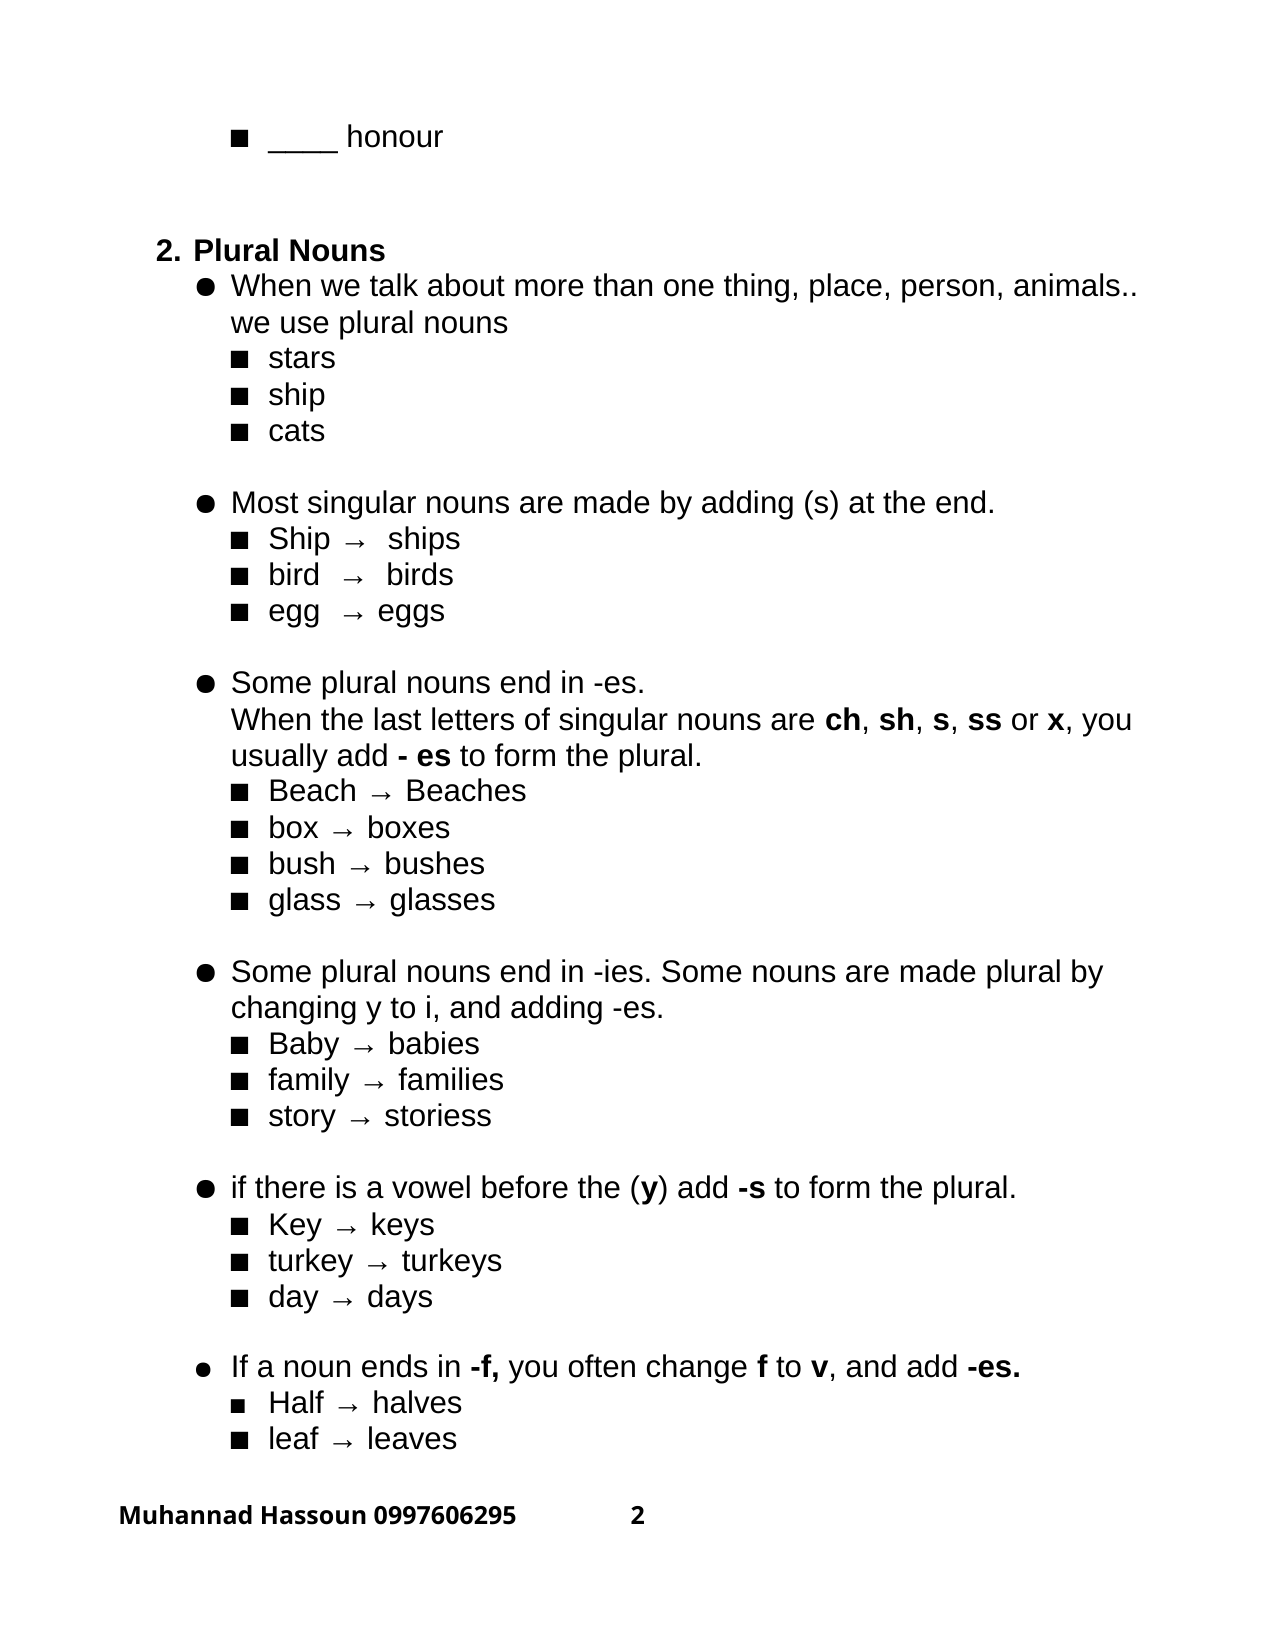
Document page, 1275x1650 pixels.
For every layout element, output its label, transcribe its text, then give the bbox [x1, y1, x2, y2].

list bush → bushes [231, 845, 1157, 881]
list Some plural nouns end in -ies. Some nouns are made plural by changing y to i, and adding -es. [193, 953, 1157, 1025]
list When the last letters of singular nouns are ch, sh, s, ss or x, you usually add - es to form the plural. [193, 701, 1157, 772]
list if there is a vowel before the (y) add -s to form the plural. [193, 1169, 1157, 1206]
list Half → halves [231, 1384, 1157, 1420]
list turkey → turkeys [231, 1242, 1157, 1278]
list When we talk about more than one thing, place, person, animals.. we use plural nouns [193, 267, 1157, 339]
list stars [231, 339, 1157, 376]
list Ship → ships [231, 520, 1157, 556]
list If a noun ends in -f, you often change f to v, and add -es. [193, 1348, 1157, 1384]
list family → families [231, 1061, 1157, 1097]
list Beach → Beaches [231, 772, 1157, 809]
list Key → keys [231, 1206, 1157, 1242]
list Some plural nouns end in -es. [193, 664, 1157, 701]
list ____ honour [231, 118, 1157, 154]
list story → storiess [231, 1097, 1157, 1133]
list Baby → babies [231, 1025, 1157, 1061]
list leaf → leaves [231, 1420, 1157, 1456]
list egg → eggs [231, 592, 1157, 628]
list bird → birds [231, 556, 1157, 592]
list day → days [231, 1278, 1157, 1314]
list ship [231, 376, 1157, 412]
list glass → glasses [231, 881, 1157, 917]
list box → boxes [231, 809, 1157, 845]
list Plural Nouns [156, 232, 1157, 267]
list cats [231, 412, 1157, 448]
list Most singular nouns are made by adding (s) at the end. [193, 484, 1157, 520]
